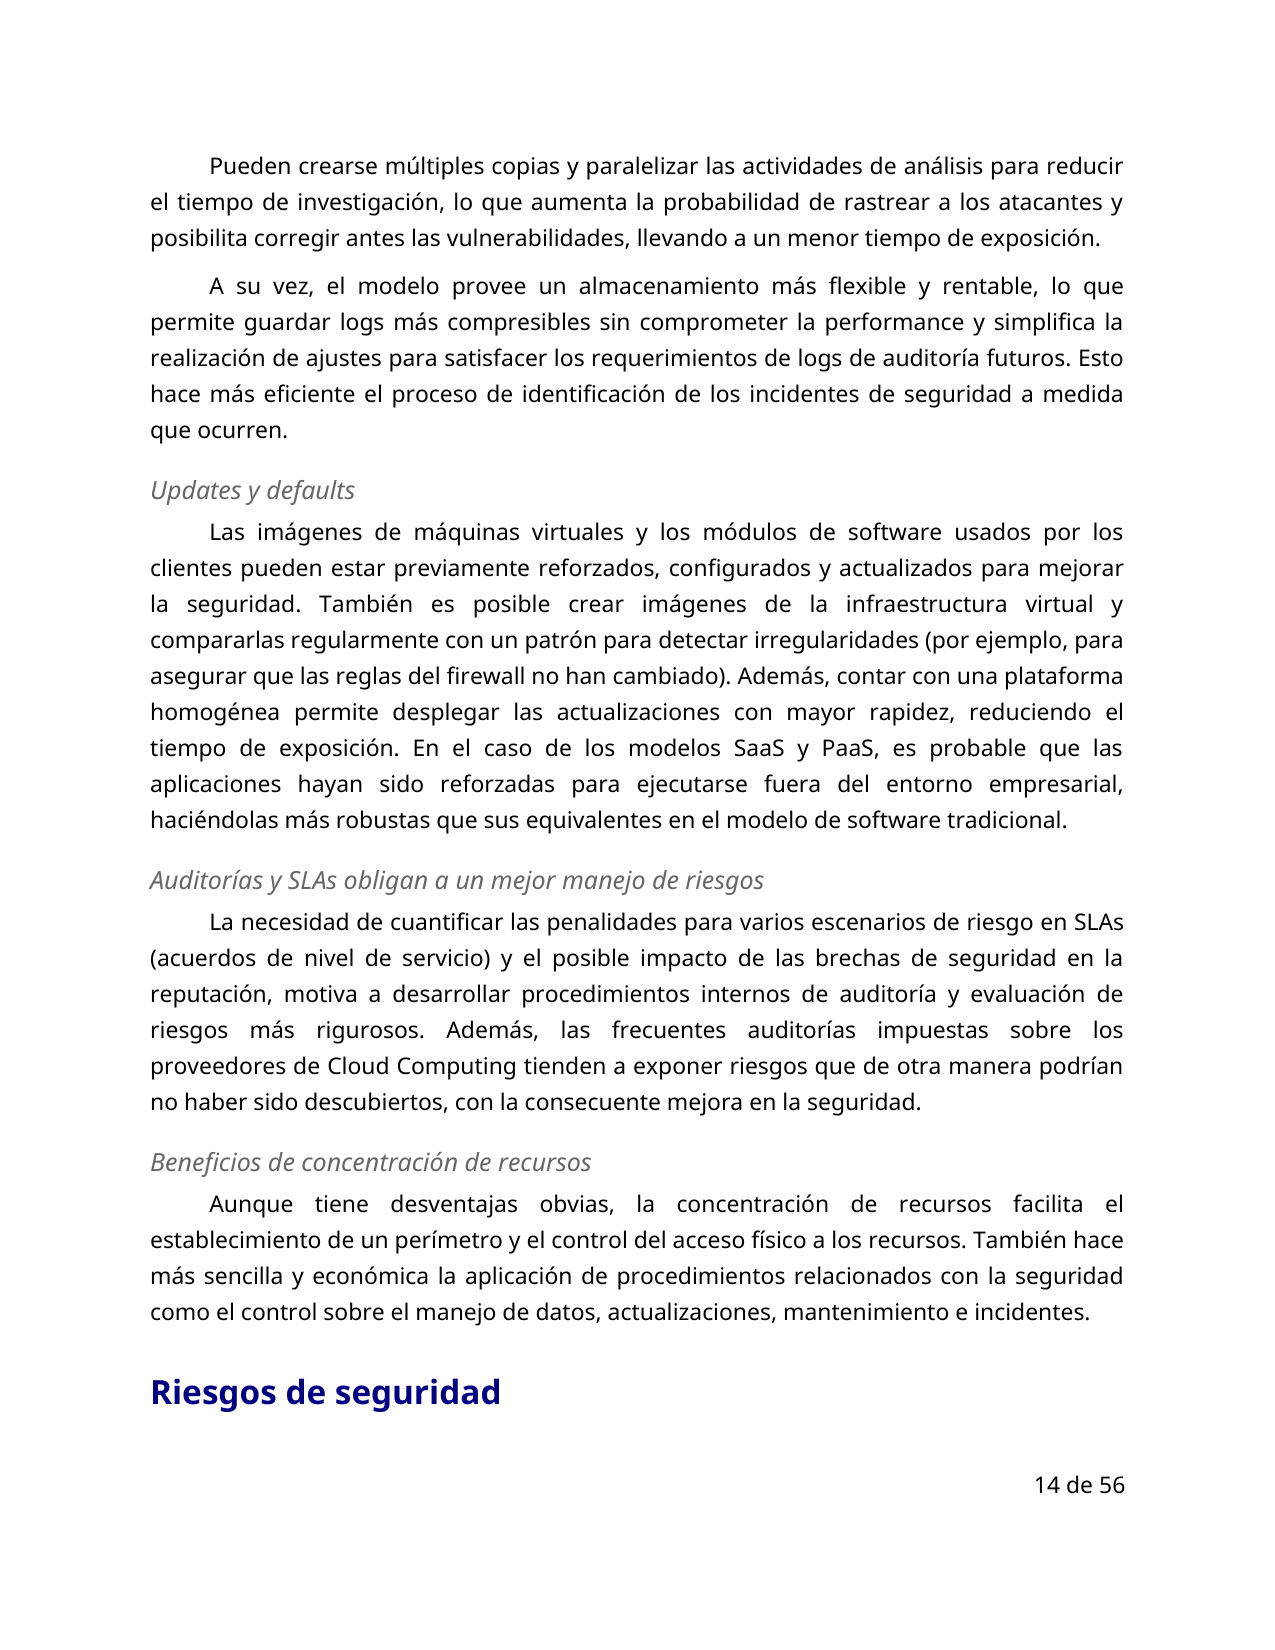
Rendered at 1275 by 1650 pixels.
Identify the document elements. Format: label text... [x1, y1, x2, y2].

text A su vez, el modelo provee un almacenamiento más flexible y rentable, lo que permite guardar logs más compresibles sin comprometer la performance y simplifica la realización de ajustes para satisfacer los requerimientos de logs de auditoría futuros. Esto hace más eficiente el proceso de identificación de los incidentes de seguridad a medida que ocurren. [150, 270, 1125, 445]
text La necesidad de cuantificar las penalidades para varios escenarios de riesgo en SLAs (acuerdos de nivel de servicio) y el posible impacto de las brechas de seguridad en la reputación, motiva a desarrollar procedimientos internos de auditoría y evaluación de riesgos más rigurosos. Además, las frecuentes auditorías impuestas sobre los proveedores de Cloud Computing tienden a exponer riesgos que de otra manera podrían no haber sido descubiertos, con la consecuente mejora en la seguridad. [150, 906, 1125, 1117]
subtitle Beneficios de concentración de recursos [150, 1144, 1125, 1178]
text Aunque tiene desventajas obvias, la concentración de recursos facilita el establecimiento de un perímetro y el control del acceso físico a los recursos. También hace más sencilla y económica la aplicación de procedimientos relacionados con la seguridad como el control sobre el manejo de datos, actualizaciones, mantenimiento e incidentes. [150, 1188, 1125, 1327]
subtitle Auditorías y SLAs obligan a un mejor manejo de riesgos [150, 863, 1125, 897]
text Pueden crearse múltiples copias y paralelizar las actividades de análisis para reducir el tiempo de investigación, lo que aumenta la probabilidad de rastrear a los atacantes y posibilita corregir antes las vulnerabilidades, llevando a un menor tiempo de exposición. [150, 150, 1125, 253]
subtitle Updates y defaults [150, 473, 1125, 507]
subtitle Riesgos de seguridad [150, 1369, 1125, 1414]
text Las imágenes de máquinas virtuales y los módulos de software usados por los clientes pueden estar previamente reforzados, configurados y actualizados para mejorar la seguridad. También es posible crear imágenes de la infraestructura virtual y compararlas regularmente con un patrón para detectar irregularidades (por ejemplo, para asegurar que las reglas del firewall no han cambiado). Además, contar con una plataforma homogénea permite desplegar las actualizaciones con mayor rapidez, reduciendo el tiempo de exposición. En el caso de los modelos SaaS y PaaS, es probable que las aplicaciones hayan sido reforzadas para ejecutarse fuera del entorno empresarial, haciéndolas más robustas que sus equivalentes en el modelo de software tradicional. [150, 516, 1125, 835]
